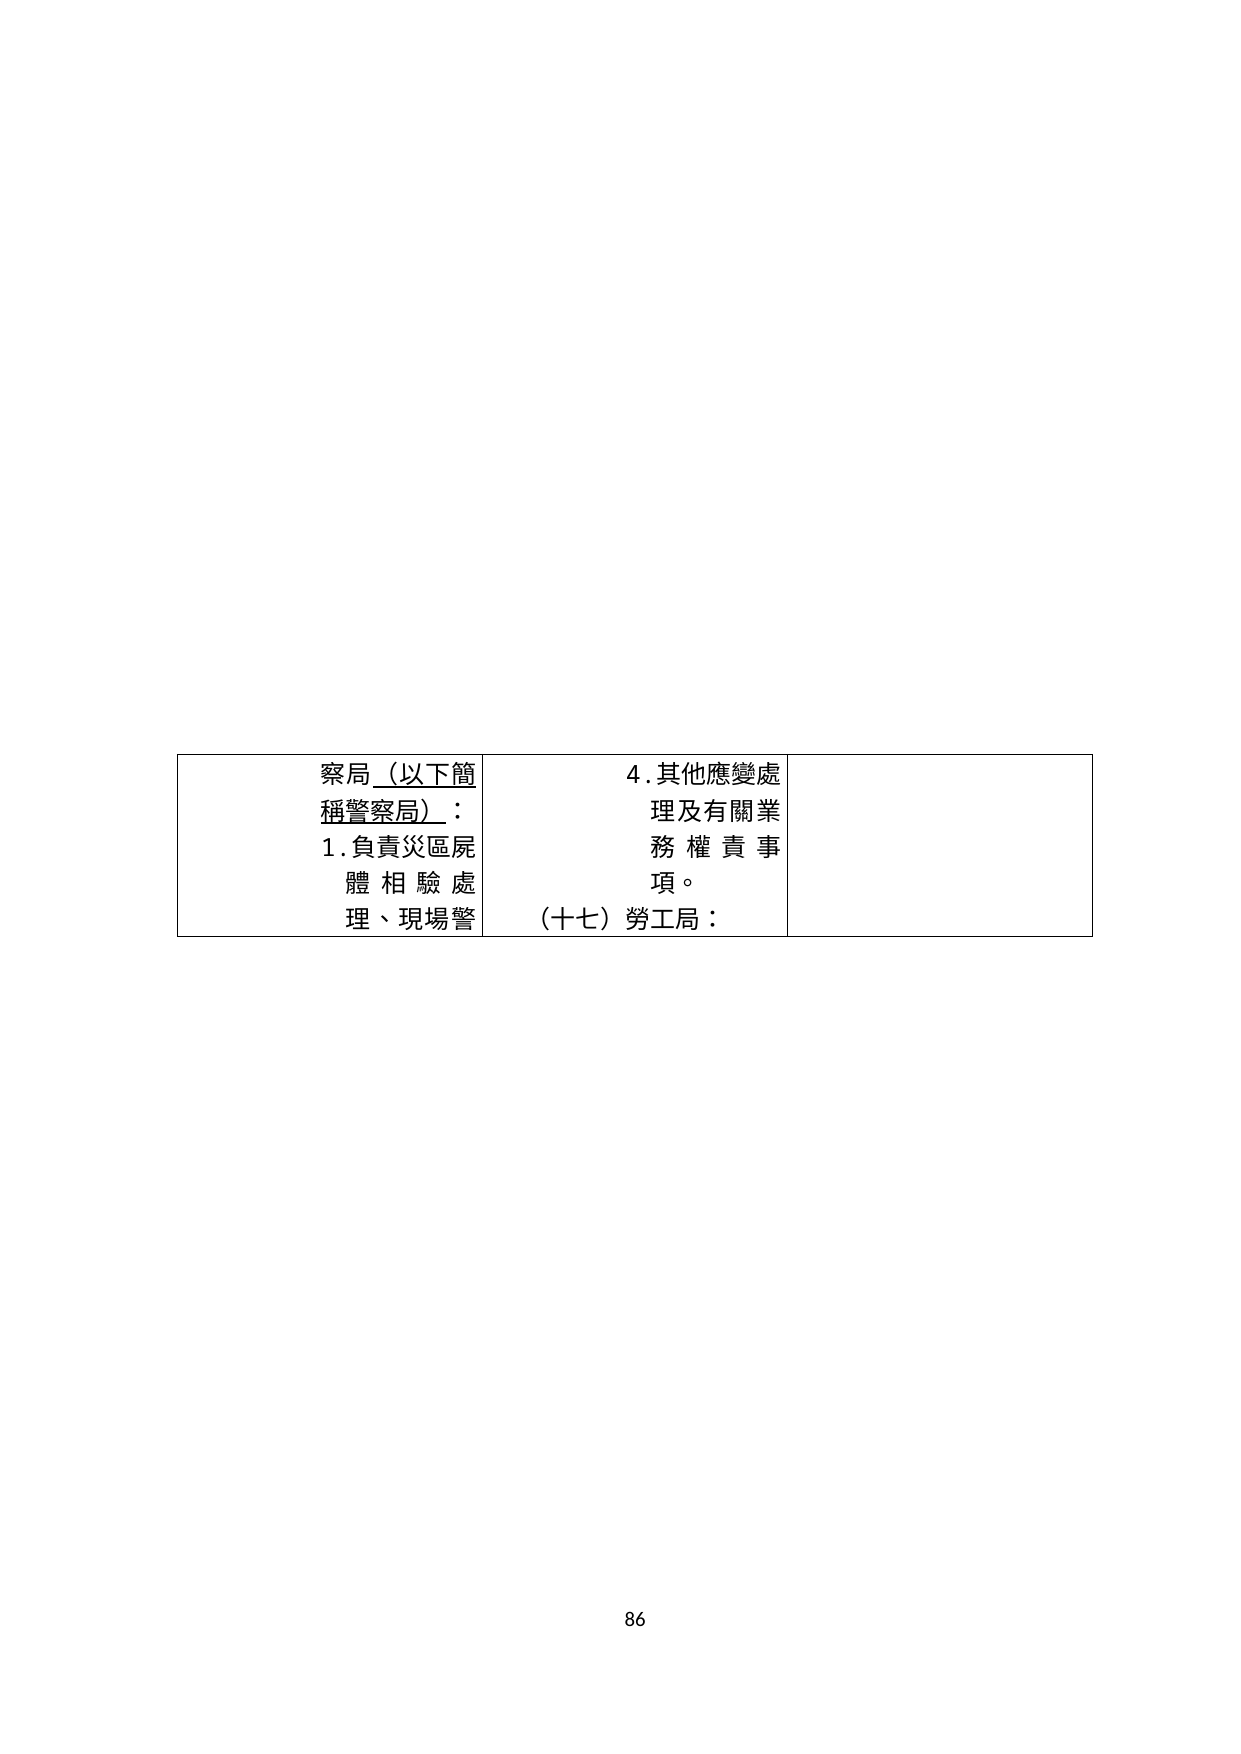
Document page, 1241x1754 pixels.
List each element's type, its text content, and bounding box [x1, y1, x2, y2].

table_cell [788, 755, 1092, 936]
table_cell 察局（以下簡稱警察局）： 1.負責災區屍體相驗處理、現場警 [178, 755, 482, 936]
table_cell 4.其他應變處理及有關業務權責事項。 （十七）勞工局： [483, 755, 787, 936]
